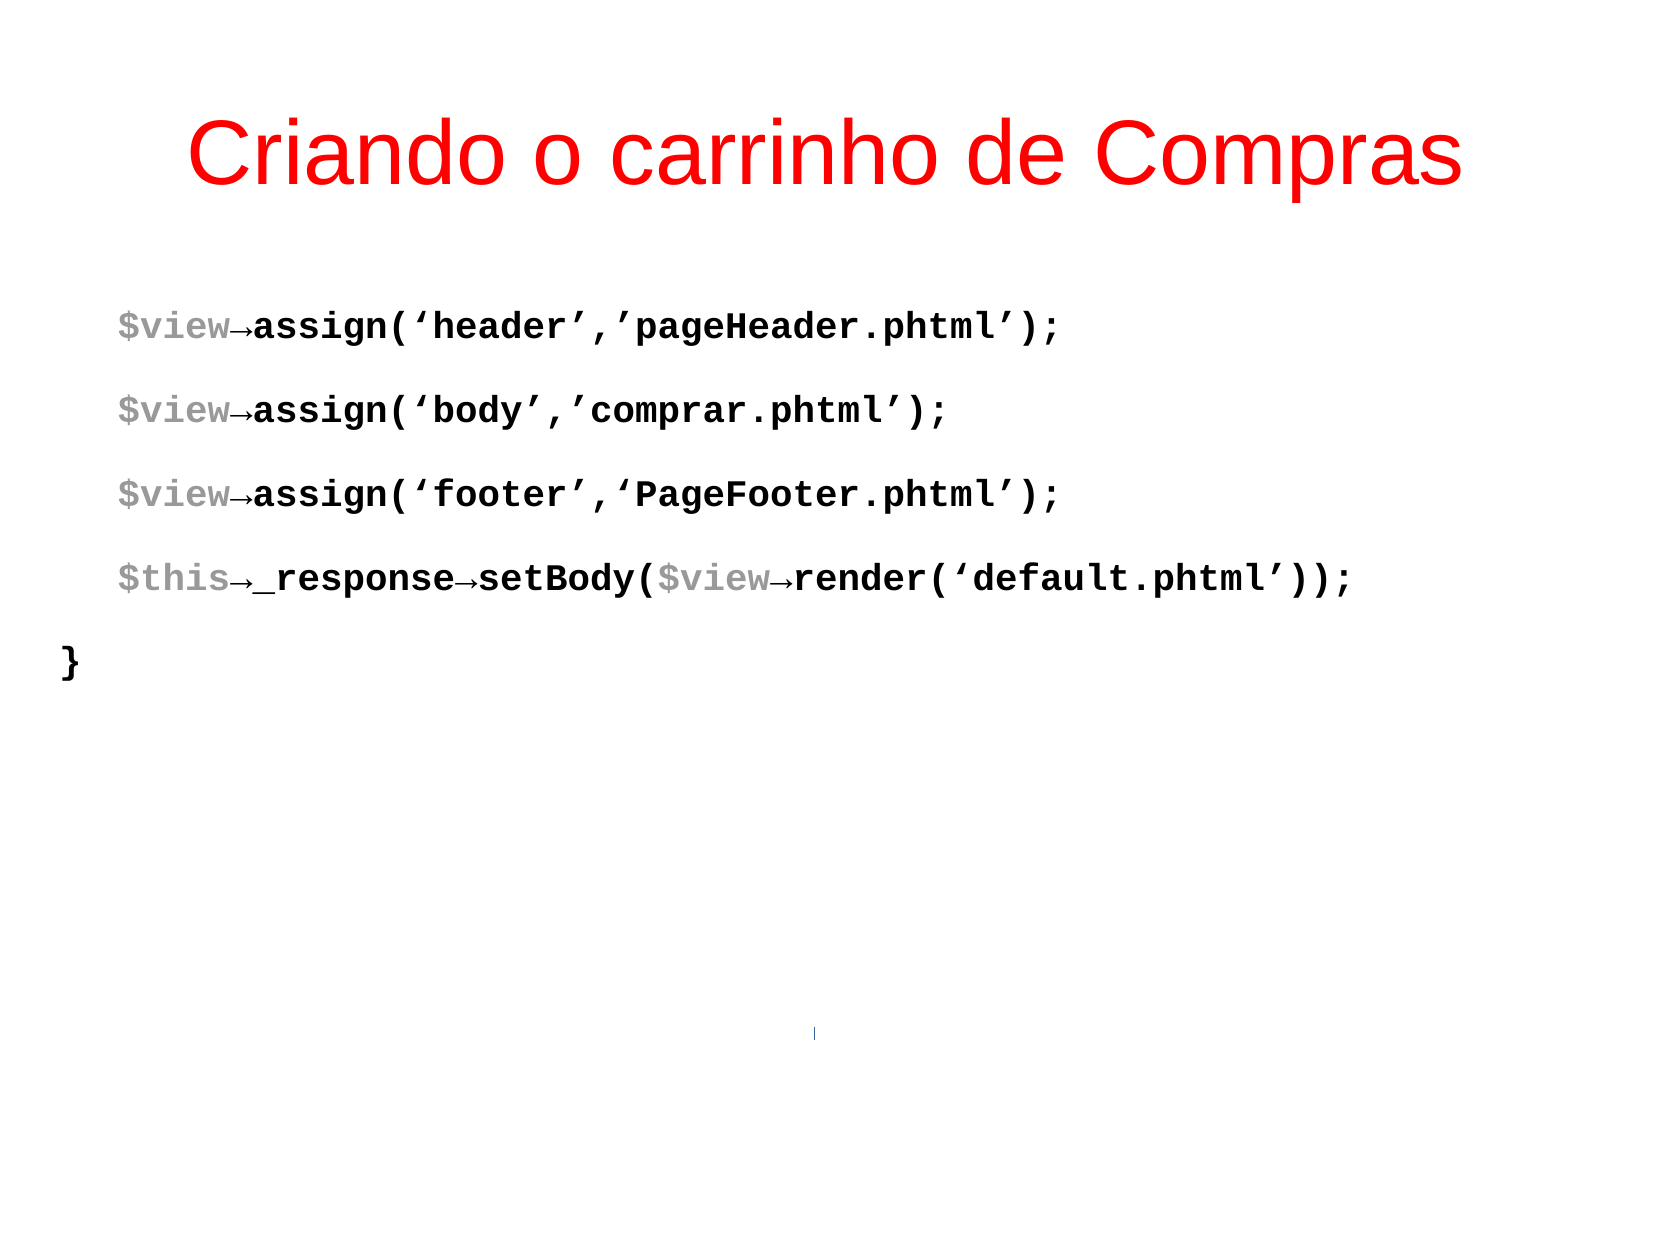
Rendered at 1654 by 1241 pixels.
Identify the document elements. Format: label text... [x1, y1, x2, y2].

title Criando o carrinho de Compras [82, 49, 1571, 257]
list $view→assign(‘header’,’pageHeader.phtml’); $view→assign(‘body’,’comprar.phtml’); $view→assign(‘footer’,‘PageFooter.phtml’); $this→_response→setBody($view→render(‘default.phtml’)); } [59, 307, 1548, 1205]
